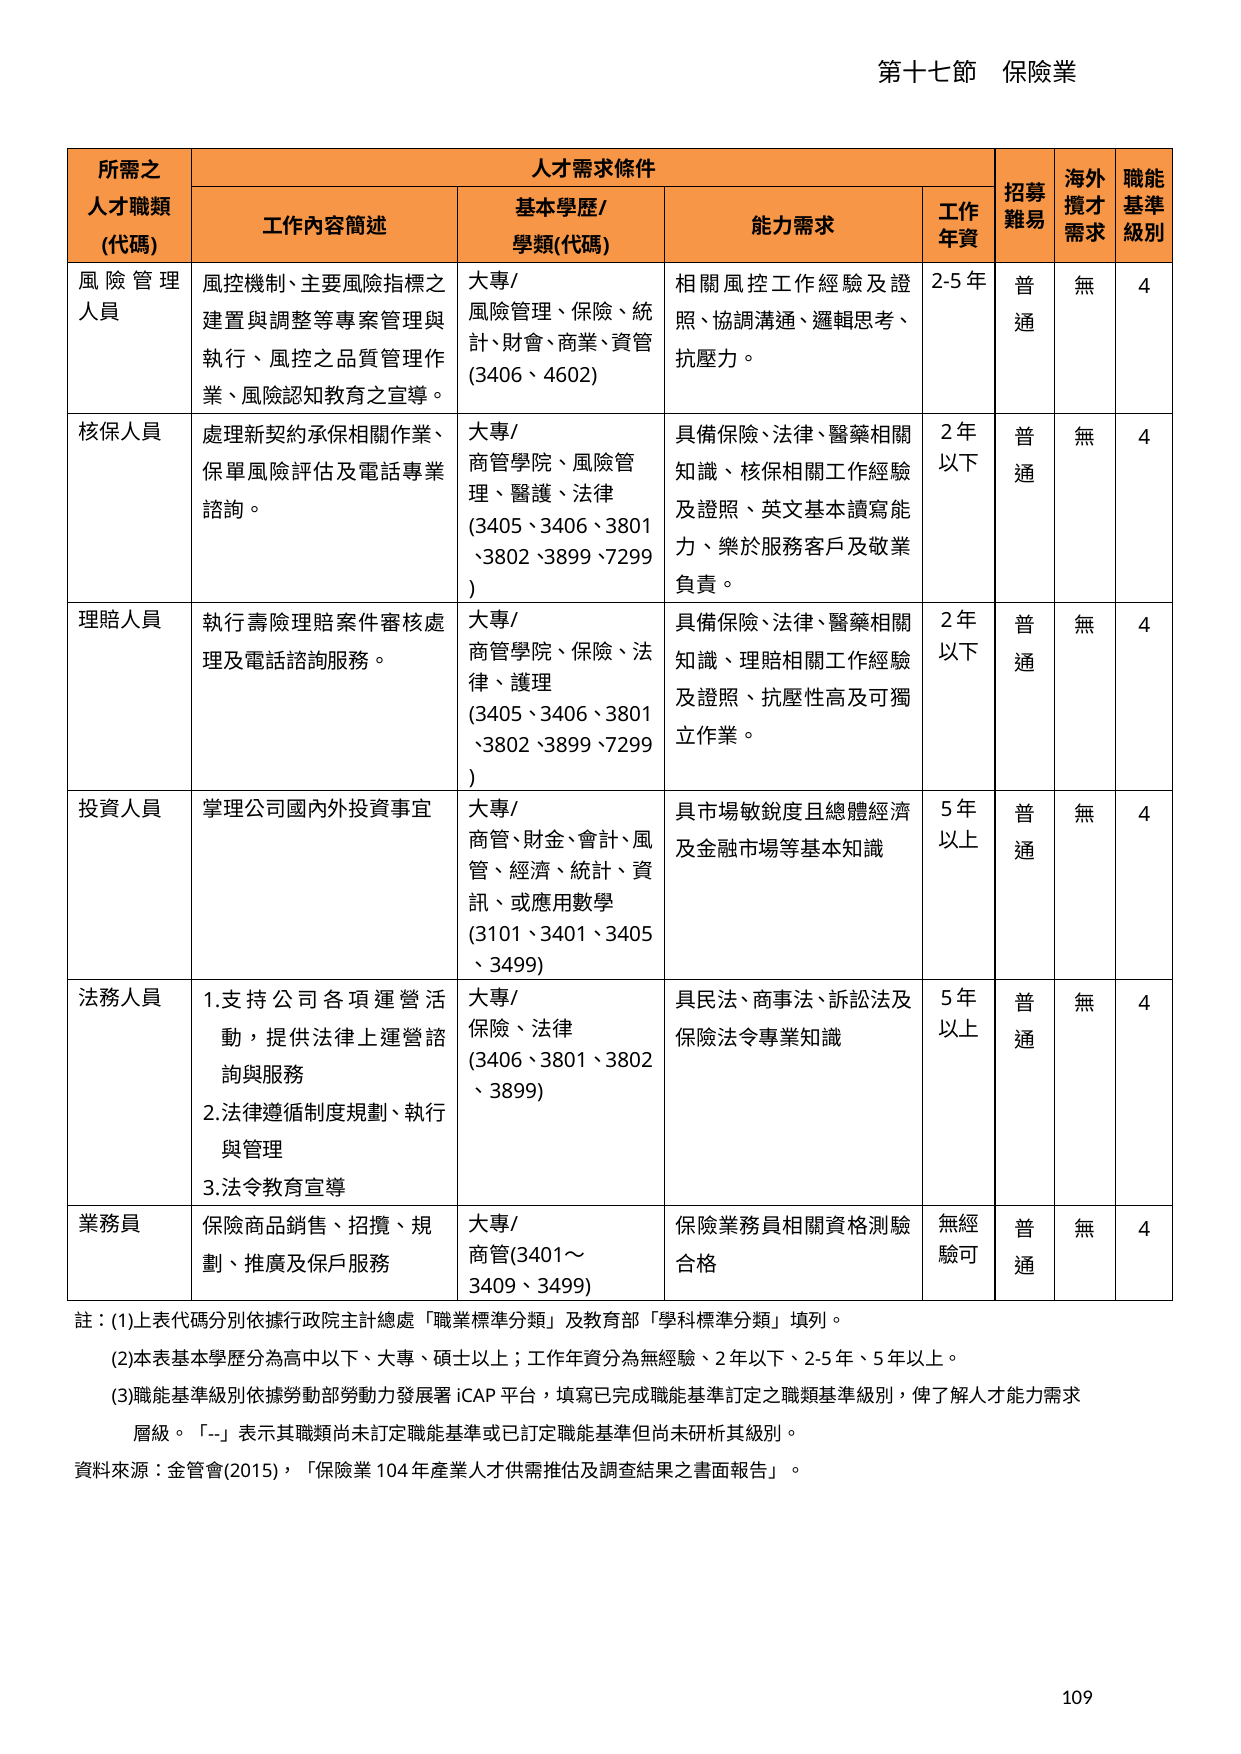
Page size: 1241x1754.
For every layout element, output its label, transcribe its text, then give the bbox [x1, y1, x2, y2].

table_cell 大專/ 商管學院、保險、法律、護理(3405、3406、3801、3802、3899、7299) [458, 603, 664, 790]
table_cell 2年 以下 [923, 603, 994, 790]
table_cell 4 [1116, 791, 1172, 979]
table_header 海外攬才需求 [1055, 149, 1115, 262]
table_cell 普通 [996, 263, 1054, 413]
table_cell 風控機制、主要風險指標之建置與調整等專案管理與執行、風控之品質管理作業、風險認知教育之宣導。 [192, 263, 457, 413]
table_cell 工作內容簡述 [192, 187, 457, 262]
table_cell 普通 [996, 791, 1054, 979]
table_cell 執行壽險理賠案件審核處理及電話諮詢服務。 [192, 603, 457, 790]
table_cell 保險業務員相關資格測驗合格 [665, 1206, 922, 1300]
table_cell 普通 [996, 414, 1054, 602]
table_cell 投資人員 [68, 791, 191, 979]
table_cell 風險管理人員 [68, 263, 191, 413]
table_cell 4 [1116, 414, 1172, 602]
table_cell 大專/ 商管、財金、會計、風管、經濟、統計、資訊、或應用數學(3101、3401、3405、3499) [458, 791, 664, 979]
text (2)本表基本學歷分為高中以下、大專、碩士以上；工作年資分為無經驗、2年以下、2-5年、5年以上。 [74, 1338, 1092, 1376]
table_cell 支持公司各項運營活動，提供法律上運營諮詢與服務 法律遵循制度規劃、執行與管理 法令教育宣導 [192, 980, 457, 1205]
table_cell 具備保險、法律、醫藥相關知識、核保相關工作經驗及證照、英文基本讀寫能力、樂於服務客戶及敬業負責。 [665, 414, 922, 602]
table_cell 大專/ 風險管理、保險、統計、財會、商業、資管(3406、4602) [458, 263, 664, 413]
table_cell 4 [1116, 1206, 1172, 1300]
table_cell 4 [1116, 263, 1172, 413]
table_cell 2-5年 [923, 263, 994, 413]
table_cell 大專/ 商管學院、風險管理、醫護、法律(3405、3406、3801、3802、3899、7299) [458, 414, 664, 602]
table_cell 4 [1116, 980, 1172, 1205]
table_header 所需之 人才職類 (代碼) [68, 149, 191, 262]
table_cell 無 [1055, 414, 1115, 602]
table_cell 具民法、商事法、訴訟法及保險法令專業知識 [665, 980, 922, 1205]
table_cell 法務人員 [68, 980, 191, 1205]
table_cell 核保人員 [68, 414, 191, 602]
table_cell 工作 年資 [923, 187, 994, 262]
text 註：(1)上表代碼分別依據行政院主計總處「職業標準分類」及教育部「學科標準分類」填列。 [74, 1301, 1092, 1338]
table_cell 能力需求 [665, 187, 922, 262]
table_cell 無 [1055, 603, 1115, 790]
table_cell 無 [1055, 791, 1115, 979]
table_cell 普通 [996, 1206, 1054, 1300]
table_cell 無 [1055, 263, 1115, 413]
table_cell 4 [1116, 603, 1172, 790]
table_cell 普通 [996, 603, 1054, 790]
table_cell 無 [1055, 980, 1115, 1205]
table_cell 業務員 [68, 1206, 191, 1300]
table_cell 處理新契約承保相關作業、保單風險評估及電話專業諮詢。 [192, 414, 457, 602]
table_cell 基本學歷/ 學類(代碼) [458, 187, 664, 262]
table_cell 5年 以上 [923, 980, 994, 1205]
table_header 人才需求條件 [192, 149, 994, 186]
table_cell 具市場敏銳度且總體經濟及金融市場等基本知識 [665, 791, 922, 979]
table_cell 大專/ 商管(3401～3409、3499) [458, 1206, 664, 1300]
table_cell 保險商品銷售、招攬、規劃、推廣及保戶服務 [192, 1206, 457, 1300]
text (3)職能基準級別依據勞動部勞動力發展署iCAP平台，填寫已完成職能基準訂定之職類基準級別，俾了解人才能力需求層級。「--」表示其職類尚未訂定職能基準或已訂定職能基準但尚未研析其級別。 [74, 1376, 1092, 1451]
table_cell 具備保險、法律、醫藥相關知識、理賠相關工作經驗及證照、抗壓性高及可獨立作業。 [665, 603, 922, 790]
table_cell 相關風控工作經驗及證照、協調溝通、邏輯思考、抗壓力。 [665, 263, 922, 413]
table_header 招募難易 [996, 149, 1054, 262]
table_cell 無 [1055, 1206, 1115, 1300]
text 資料來源：金管會(2015)，「保險業104年產業人才供需推估及調查結果之書面報告」。 [74, 1451, 1092, 1488]
table_cell 2年 以下 [923, 414, 994, 602]
table_cell 理賠人員 [68, 603, 191, 790]
table_cell 無經驗可 [923, 1206, 994, 1300]
table_cell 掌理公司國內外投資事宜 [192, 791, 457, 979]
table_cell 大專/ 保險、法律(3406、3801、3802、3899) [458, 980, 664, 1205]
table_cell 5年 以上 [923, 791, 994, 979]
table_cell 普通 [996, 980, 1054, 1205]
table_header 職能基準級別 [1116, 149, 1172, 262]
